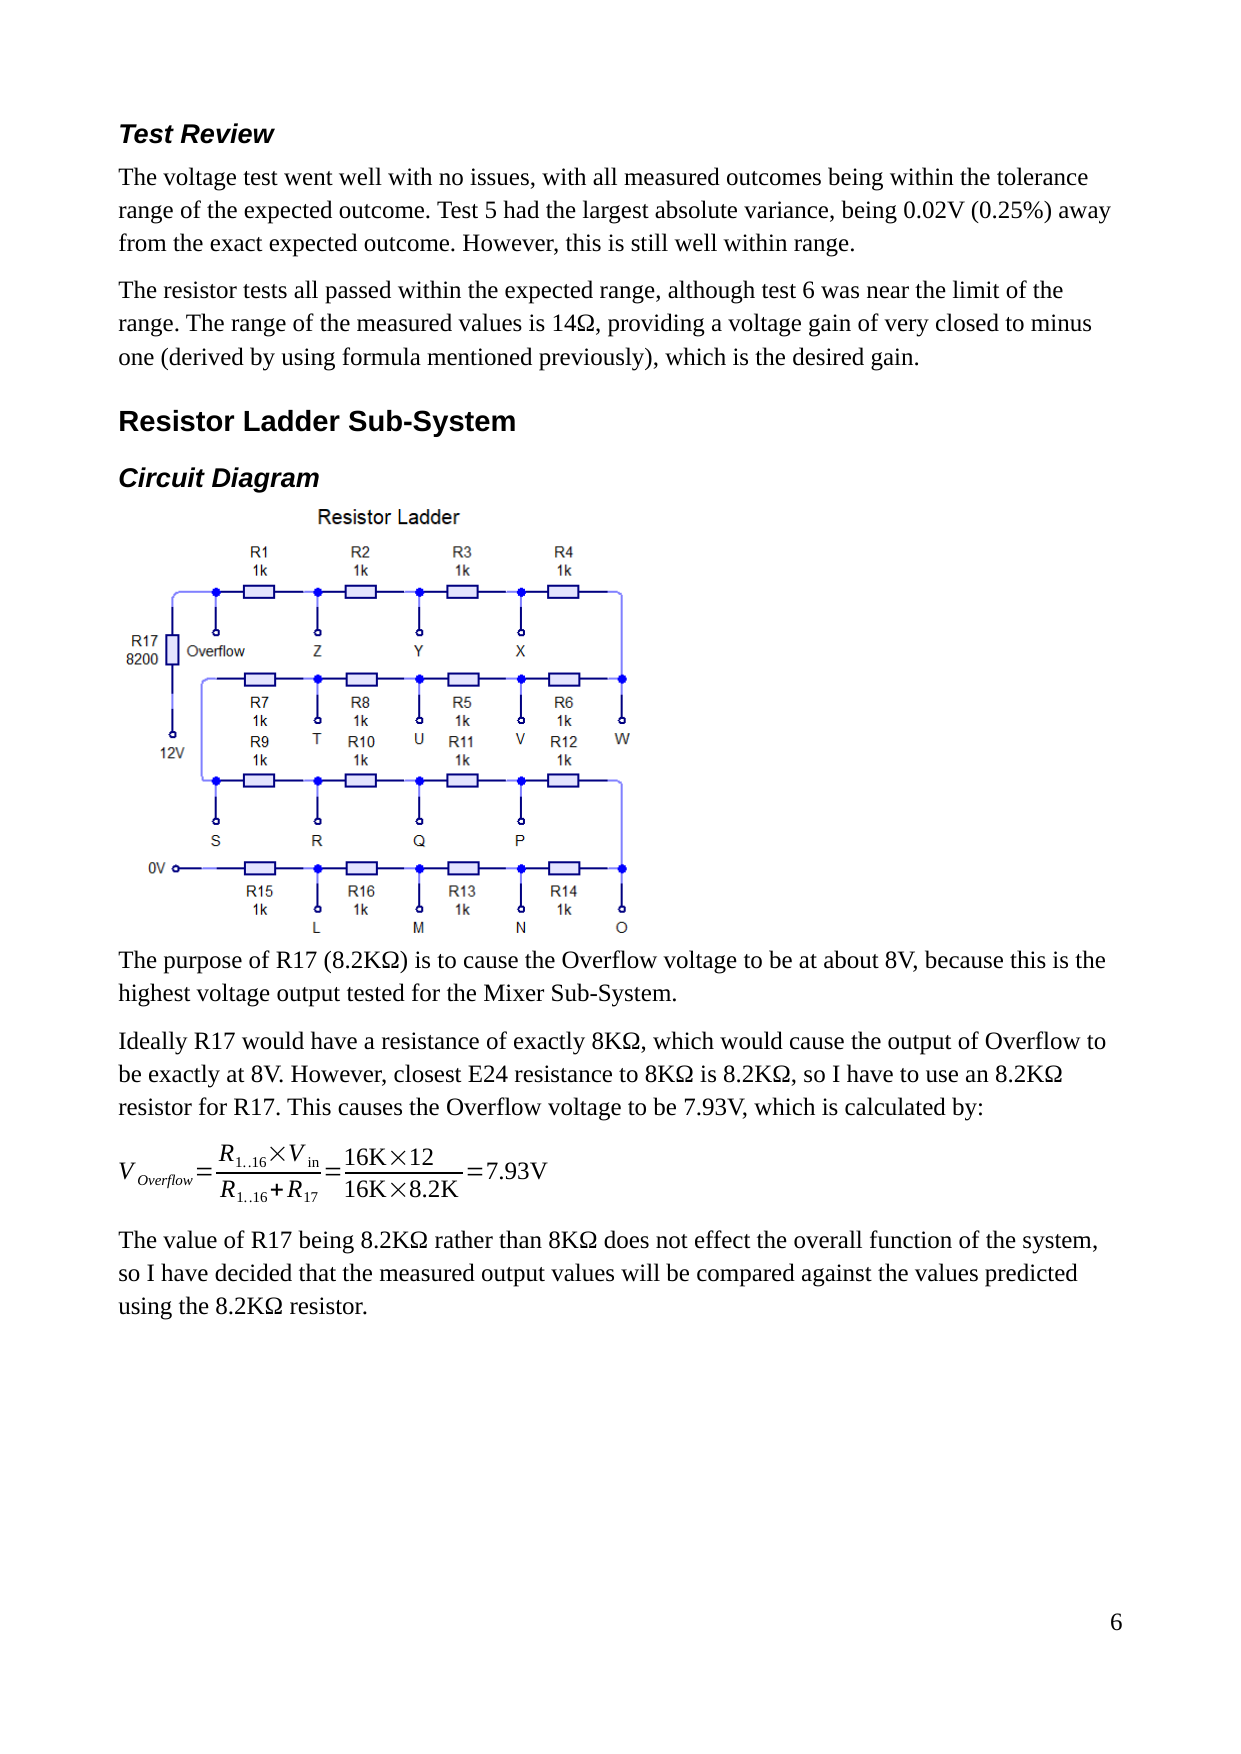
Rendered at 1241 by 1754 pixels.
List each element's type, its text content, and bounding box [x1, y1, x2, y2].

picture [118, 506, 666, 941]
text The value of R17 being 8.2KΩ rather than 8KΩ does not effect the overall function of the system, so I have decided that the measured output values will be compared against the values predicted using the 8.2KΩ resistor. [118, 1225, 1122, 1320]
subtitle Circuit Diagram [118, 462, 1122, 493]
text The voltage test went well with no issues, with all measured outcomes being within the tolerance range of the expected outcome. Test 5 had the largest absolute variance, being 0.02V (0.25%) away from the exact expected outcome. However, this is still well within range. [118, 162, 1122, 257]
subtitle Test Review [118, 118, 1122, 149]
text The purpose of R17 (8.2KΩ) is to cause the Overflow voltage to be at about 8V, because this is the highest voltage output tested for the Mixer Sub-System. [118, 941, 1122, 1007]
subtitle Resistor Ladder Sub-System [118, 404, 1122, 437]
text Ideally R17 would have a resistance of exactly 8KΩ, which would cause the output of Overflow to be exactly at 8V. However, closest E24 resistance to 8KΩ is 8.2KΩ, so I have to use an 8.2KΩ resistor for R17. This causes the Overflow voltage to be 7.93V, which is calculated by: [118, 1026, 1122, 1121]
text The resistor tests all passed within the expected range, although test 6 was near the limit of the range. The range of the measured values is 14Ω, providing a voltage gain of very closed to minus one (derived by using formula mentioned previously), which is the desired gain. [118, 276, 1122, 370]
